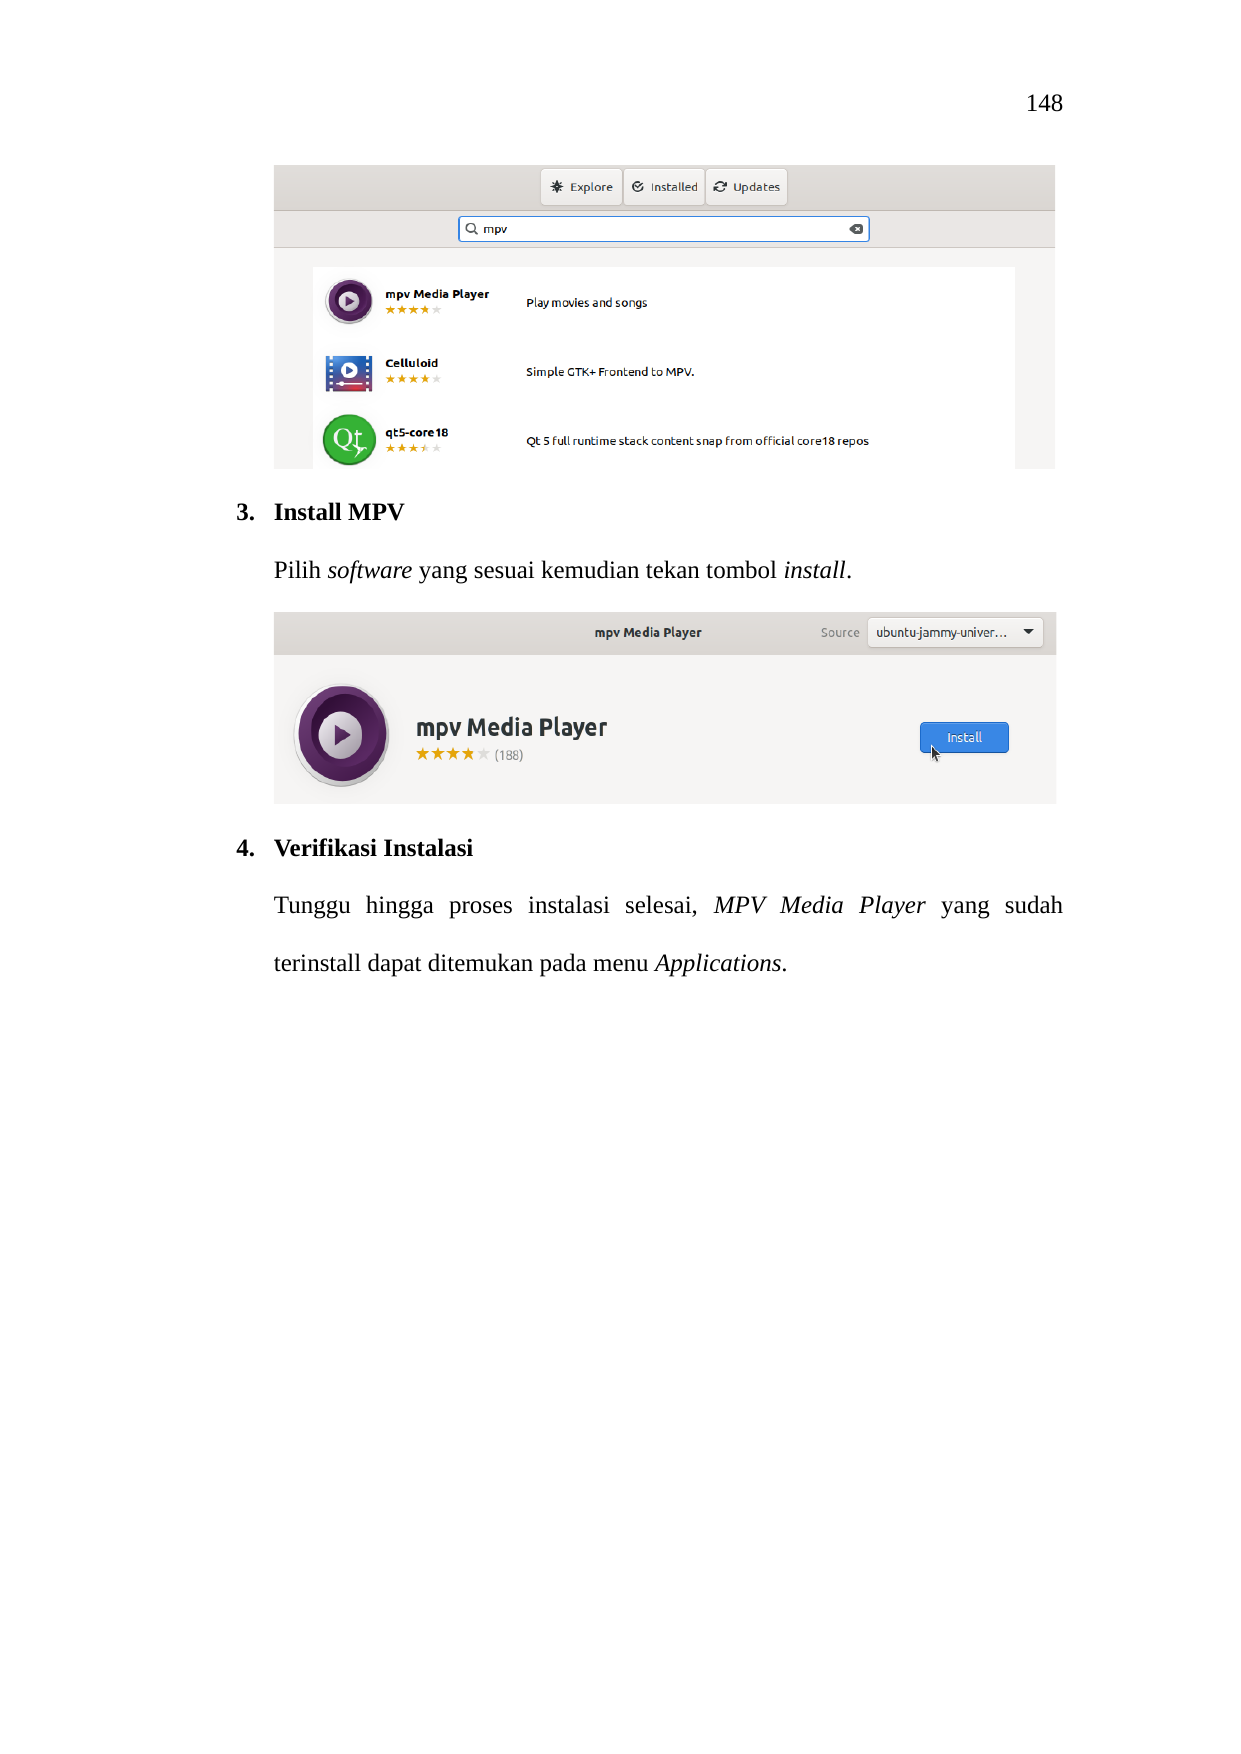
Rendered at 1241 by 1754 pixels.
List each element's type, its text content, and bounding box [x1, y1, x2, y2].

list Verifikasi Instalasi [236, 833, 1063, 861]
picture [273, 165, 1055, 469]
list Install MPV [236, 497, 1063, 526]
list Tunggu hingga proses instalasi selesai, MPV Media Player yang sudah terinstall dapat ditemukan pada menu Applications. [236, 890, 1063, 976]
list Pilih software yang sesuai kemudian tekan tombol install. [236, 555, 1063, 583]
picture [273, 612, 1057, 804]
